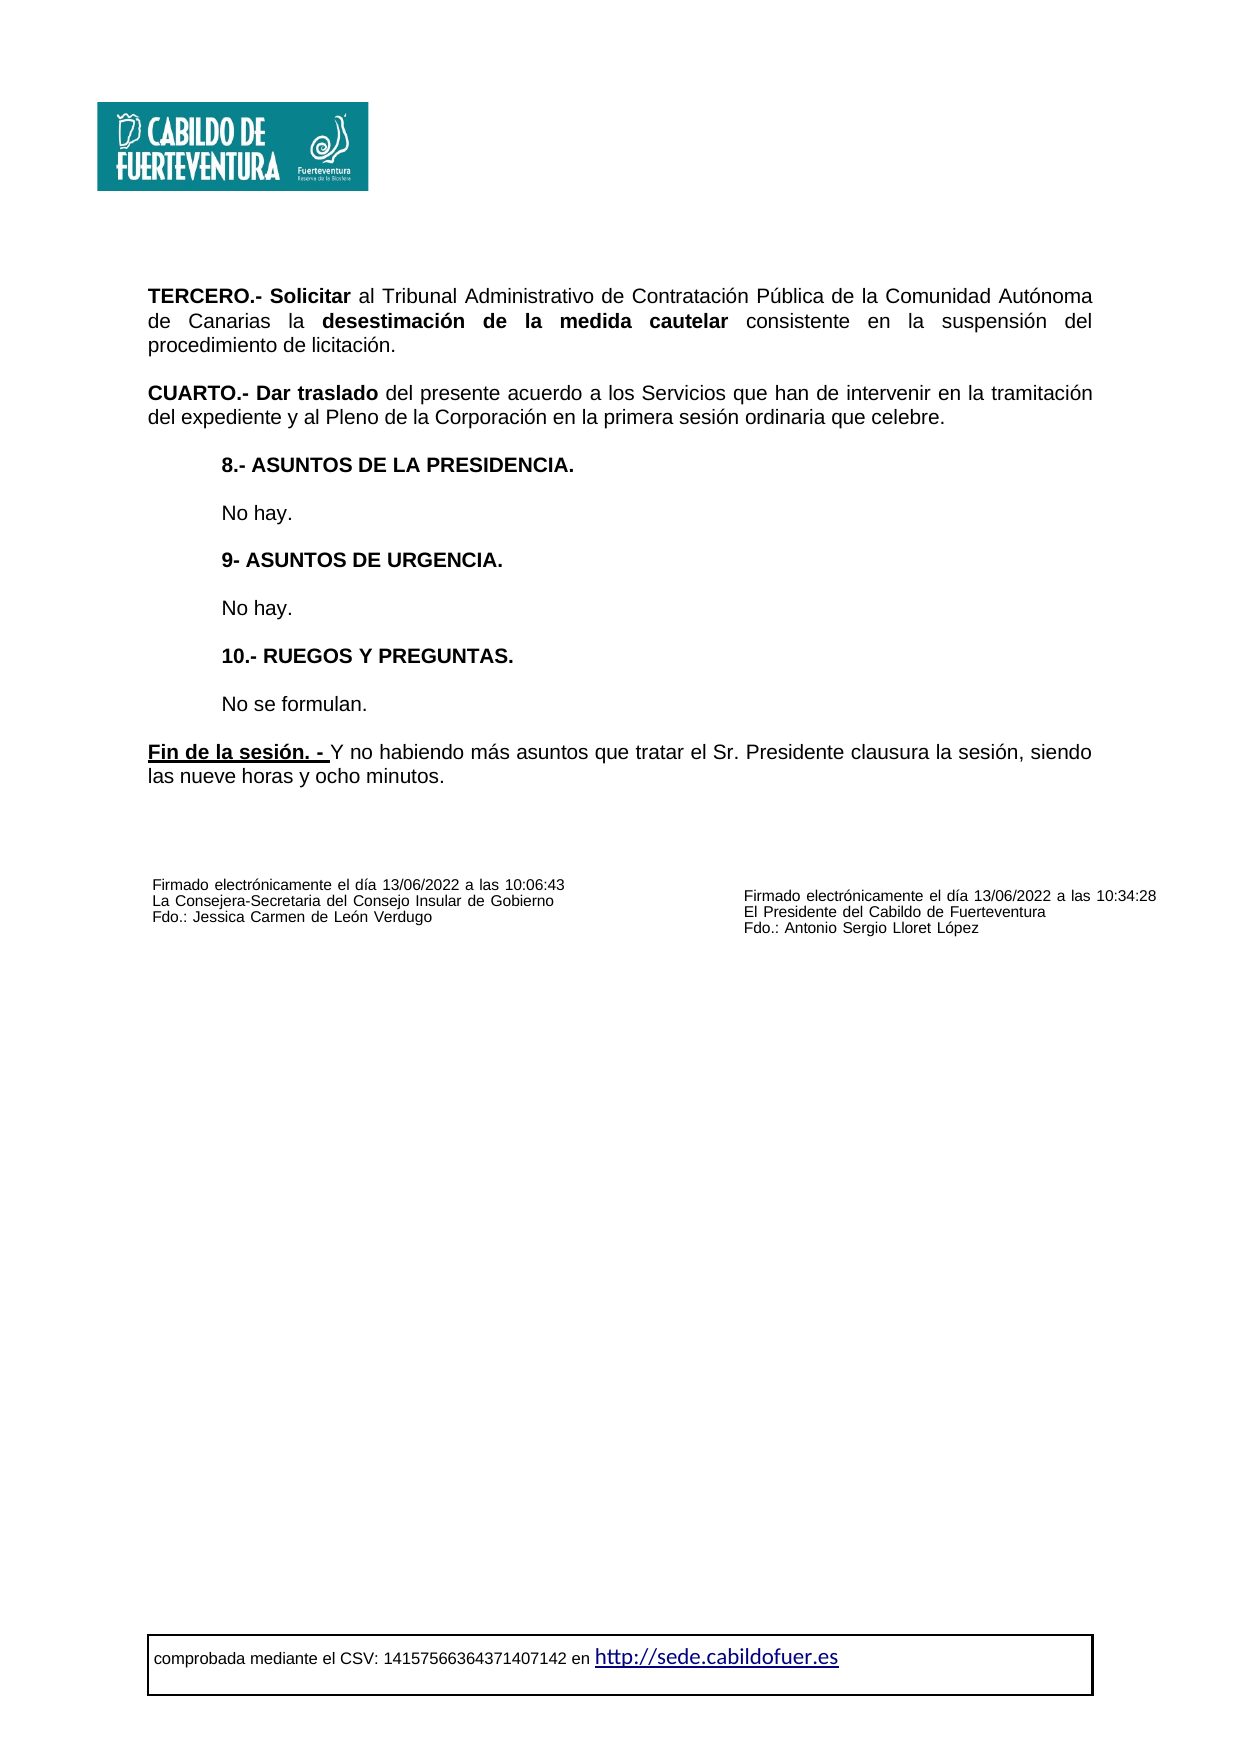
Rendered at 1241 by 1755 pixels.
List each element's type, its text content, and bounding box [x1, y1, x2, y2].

text Fdo.: Antonio Sergio Lloret López [744, 920, 1174, 936]
text No hay. [221, 500, 1174, 524]
text TERCERO.- Solicitar al Tribunal Administrativo de Contratación Pública de la Comunidad Autónoma de Canarias la desestimación de la medida cautelar consistente en la suspensión del procedimiento de licitación. [148, 284, 1093, 357]
text 9- ASUNTOS DE URGENCIA. [221, 548, 1174, 572]
text Fin de la sesión. - Y no habiendo más asuntos que tratar el Sr. Presidente clausura la sesión, siendo las nueve horas y ocho minutos. [148, 739, 1093, 788]
subtitle CUARTO.- Dar traslado del presente acuerdo a los Servicios que han de intervenir en la tramitación del expediente y al Pleno de la Corporación en la primera sesión ordinaria que celebre. [148, 380, 1093, 428]
text 8.- ASUNTOS DE LA PRESIDENCIA. [221, 452, 1174, 476]
text No se formulan. [221, 692, 1174, 716]
text 10.- RUEGOS Y PREGUNTAS. [221, 644, 1174, 668]
text Firmado electrónicamente el día 13/06/2022 a las 10:06:43 La Consejera-Secretaria del Consejo Insular de Gobierno Fdo.: Jessica Carmen de León Verdugo [152, 878, 570, 926]
text Firmado electrónicamente el día 13/06/2022 a las 10:34:28 El Presidente del Cabildo de Fuerteventura [744, 888, 1163, 920]
text No hay. [221, 596, 1174, 620]
